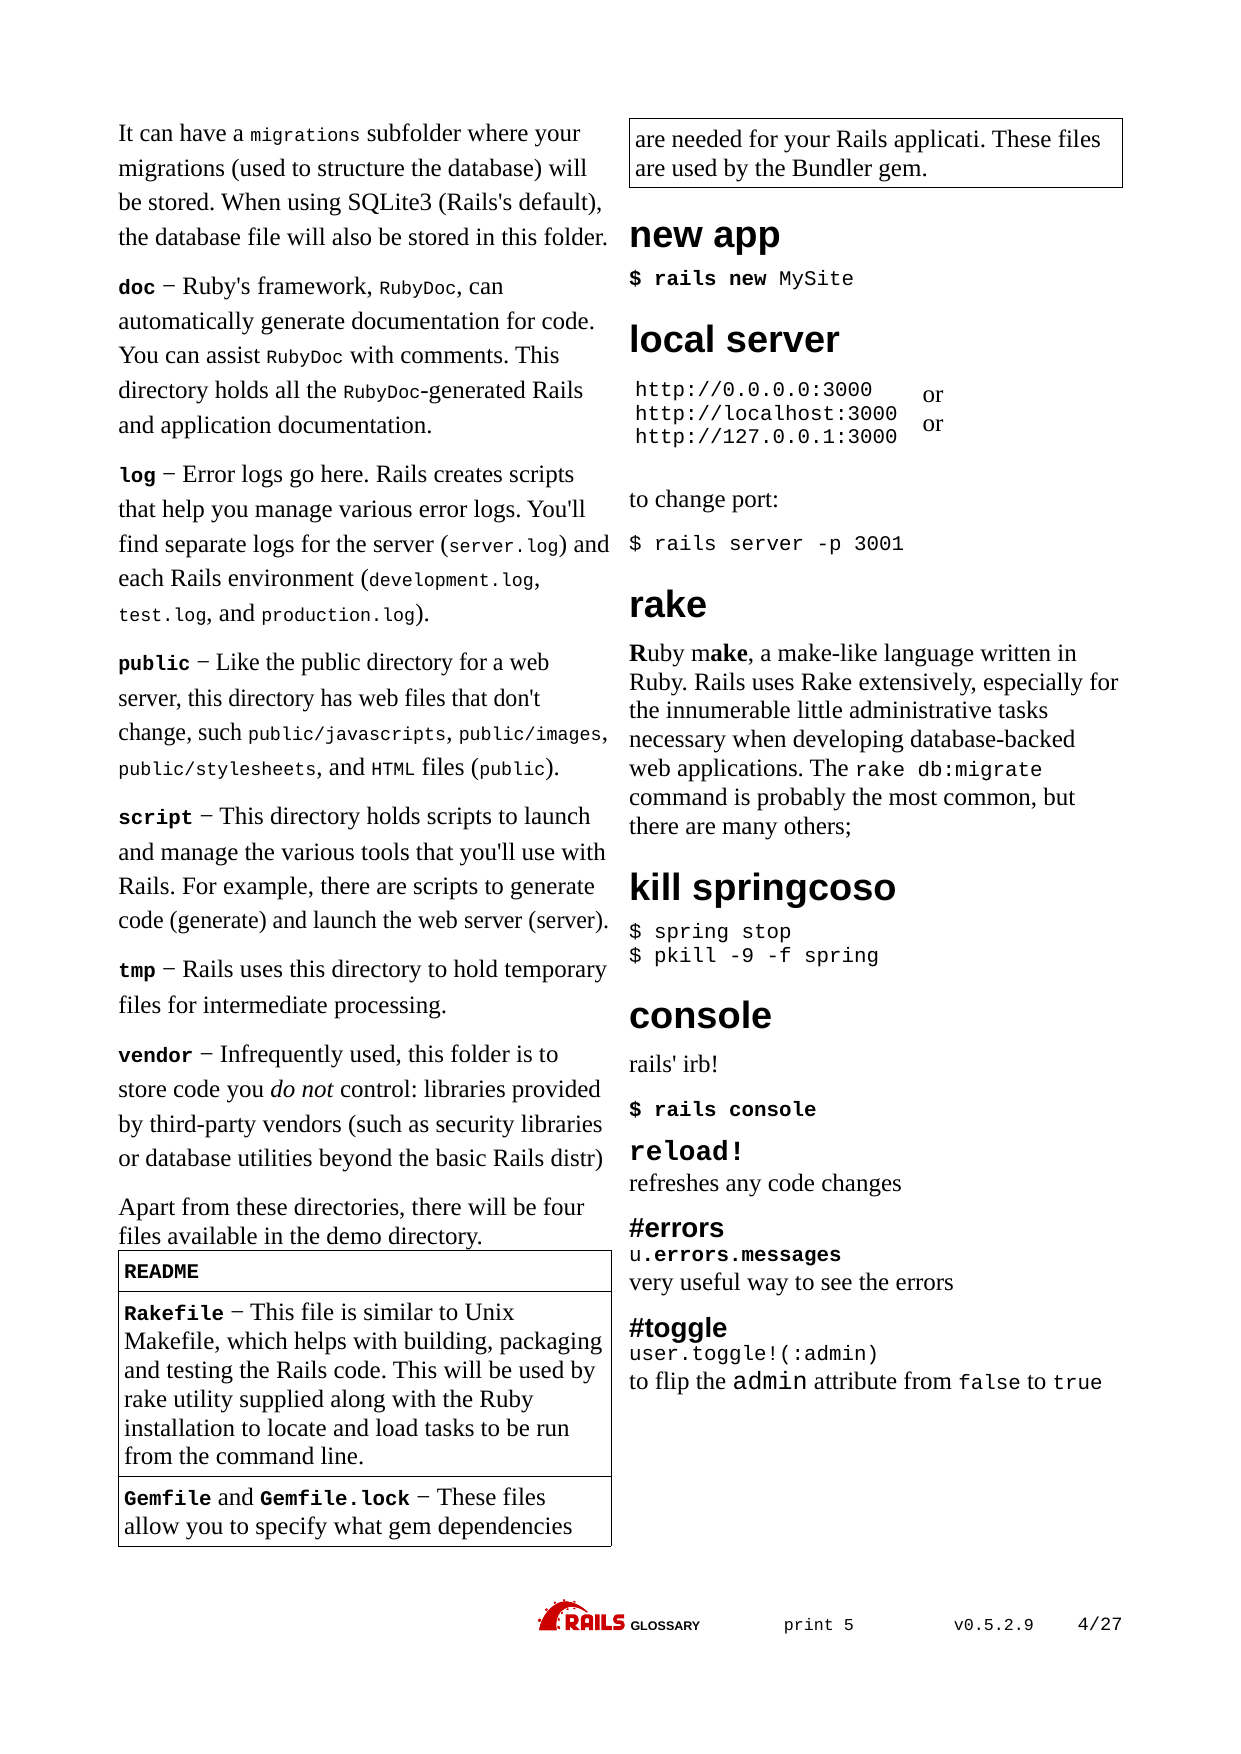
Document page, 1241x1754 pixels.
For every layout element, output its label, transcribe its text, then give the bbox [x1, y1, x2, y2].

text tmp − Rails uses this directory to hold temporary files for intermediate processing. [118, 954, 611, 1019]
text rails' irb! [629, 1049, 1122, 1078]
subtitle kill springcoso [629, 865, 1122, 908]
text to change port: [629, 484, 1122, 513]
subtitle new app [629, 212, 1122, 256]
subtitle #toggle [629, 1311, 1122, 1343]
text $ pkill -9 -f spring [629, 945, 1122, 968]
text It can have a migrations subfolder where your migrations (used to structure the database) will be stored. When using SQLite3 (Rails's default), the database file will also be stored in this folder. [118, 118, 611, 251]
text script − This directory holds scripts to launch and manage the various tools that you'll use with Rails. For example, there are scripts to generate code (generate) and launch the web server (server). [118, 801, 611, 934]
table_header http://0.0.0.0:3000 http://localhost:3000 http://127.0.0.1:3000 [629, 373, 916, 456]
text vendor − Infrequently used, this folder is to store code you do not control: libraries provided by third-party vendors (such as security libraries or database utilities beyond the basic Rails distr) [118, 1039, 611, 1172]
table_cell Rakefile − This file is similar to Unix Makefile, which helps with building, packaging and testing the Rails code. This will be used by rake utility supplied along with the Ruby installation to locate and load tasks to be run from the command line. [119, 1292, 611, 1476]
subtitle local server [629, 317, 1122, 361]
table_header README [119, 1251, 611, 1291]
text refreshes any code changes [629, 1168, 1122, 1197]
text Apart from these directories, there will be four files available in the demo directory. [118, 1192, 611, 1250]
text doc − Ruby's framework, RubyDoc, can automatically generate documentation for code. You can assist RubyDoc with comments. This directory holds all the RubyDoc-generated Rails and application documentation. [118, 271, 611, 439]
table_cell are needed for your Rails applicati. These files are used by the Bundler gem. [630, 119, 1122, 187]
subtitle console [629, 993, 1122, 1037]
text $ rails server -p 3001 [629, 533, 1122, 557]
table_header or or [916, 373, 1122, 456]
text $ spring stop [629, 921, 1122, 945]
text to flip the admin attribute from false to true [629, 1366, 1122, 1397]
text u.errors.messages [629, 1244, 1122, 1267]
table_cell Gemfile and Gemfile.lock − These files allow you to specify what gem dependencies [119, 1477, 611, 1546]
subtitle #errors [629, 1212, 1122, 1244]
text public − Like the public directory for a web server, this directory has web files that don't change, such public/javascripts, public/images, public/stylesheets, and HTML files (public). [118, 647, 611, 781]
text log − Error logs go here. Rails creates scripts that help you manage various error logs. You'll find separate logs for the server (server.log) and each Rails environment (development.log, test.log, and production.log). [118, 459, 611, 627]
subtitle reload! [629, 1137, 1122, 1168]
text very useful way to see the errors [629, 1267, 1122, 1296]
text Ruby make, a make-like language written in Ruby. Rails uses Rake extensively, especially for the innumerable little administrative tasks necessary when developing database-backed web applications. The rake db:migrate command is probably the most common, but there are many others; [629, 638, 1122, 840]
text $ rails new MySite [629, 268, 1122, 292]
text user.toggle!(:admin) [629, 1343, 1122, 1366]
text $ rails console [629, 1098, 1122, 1122]
subtitle rake [629, 582, 1122, 625]
